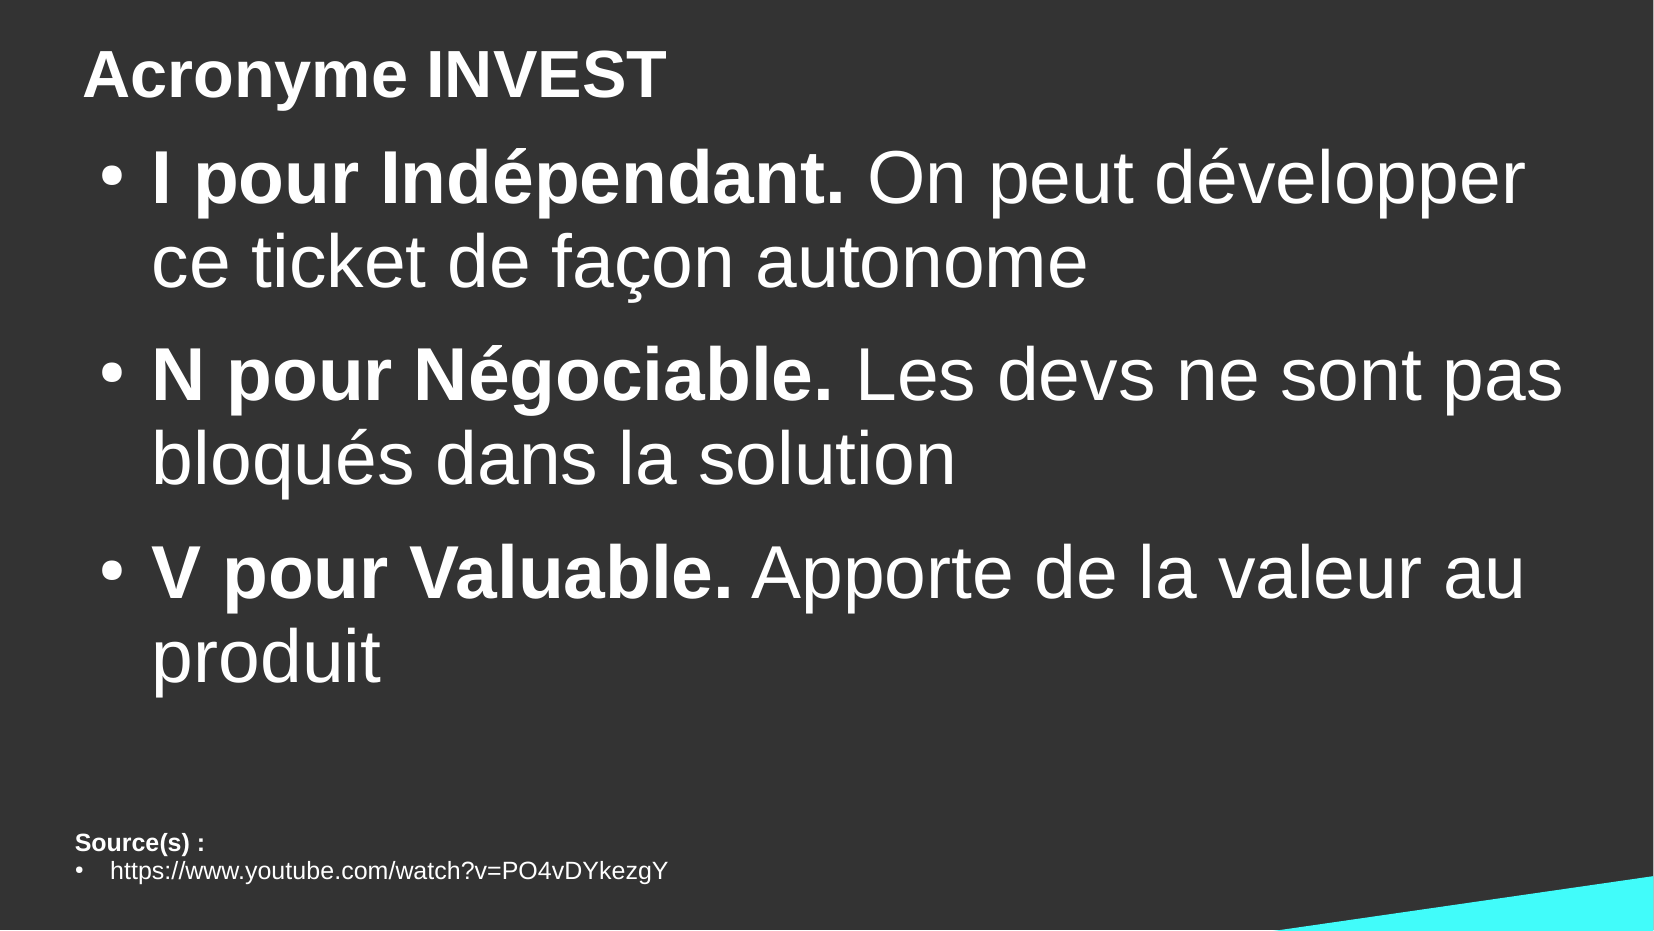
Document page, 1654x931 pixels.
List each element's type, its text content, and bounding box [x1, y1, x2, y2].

title Acronyme INVEST [82, 37, 1571, 122]
list I pour Indépendant. On peut développer ce ticket de façon autonome N pour Négociable. Les devs ne sont pas bloqués dans la solution V pour Valuable. Apporte de la valeur au produit [80, 135, 1620, 777]
text_box [1273, 876, 1654, 931]
text_box Source(s) : https://www.youtube.com/watch?v=PO4vDYkezgY [60, 821, 1546, 921]
